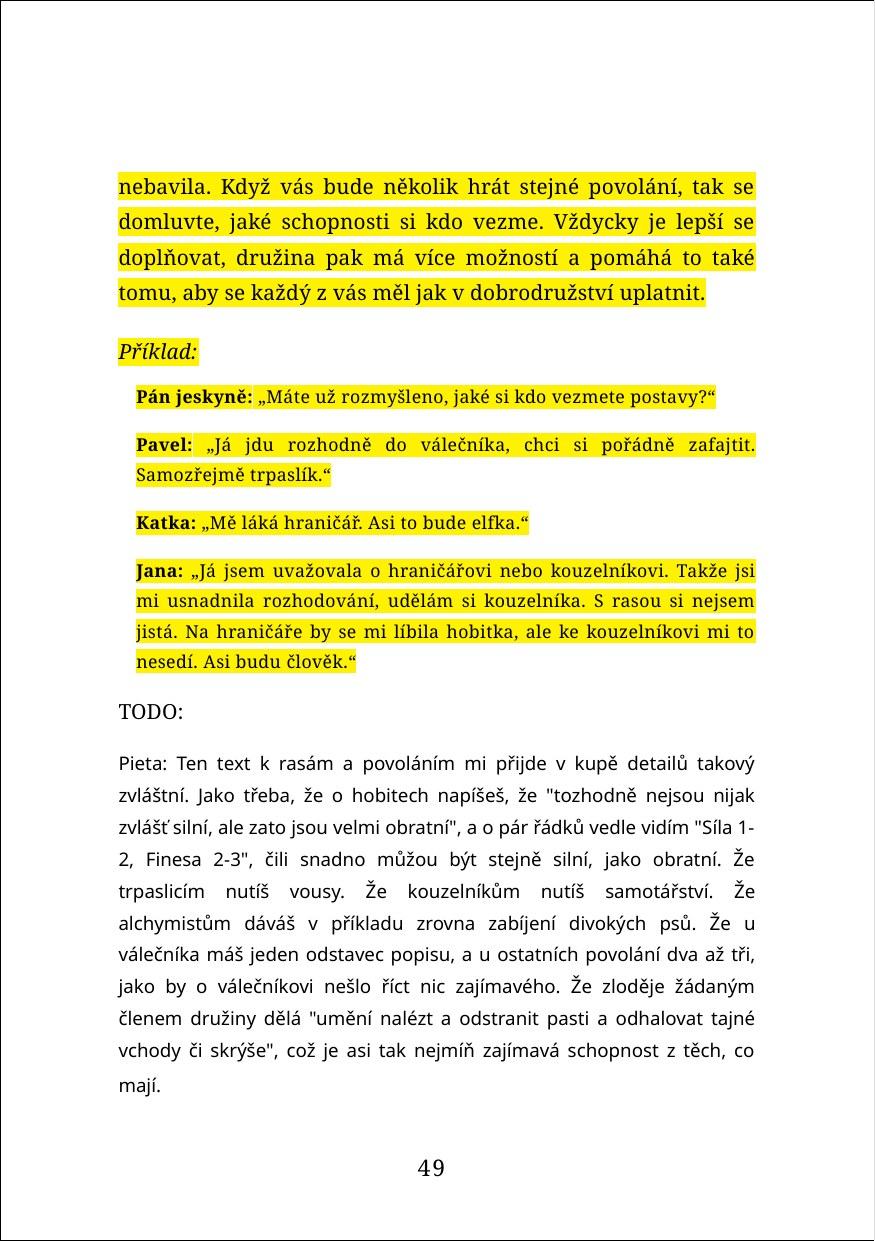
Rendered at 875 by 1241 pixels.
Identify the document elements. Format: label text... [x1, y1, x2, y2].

text Katka: „Mě láká hraničář. Asi to bude elfka.“ [136, 511, 756, 535]
text Pieta: Ten text k rasám a povoláním mi přijde v kupě detailů takový zvláštní. Jako třeba, že o hobitech napíšeš, že "tozhodně nejsou nijak zvlášť silní, ale zato jsou velmi obratní", a o pár řádků vedle vidím "Síla 1-2, Finesa 2-3", čili snadno můžou být stejně silní, jako obratní. Že trpaslicím nutíš vousy. Že kouzelníkům nutíš samotářství. Že alchymistům dáváš v příkladu zrovna zabíjení divokých psů. Že u válečníka máš jeden odstavec popisu, a u ostatních povolání dva až tři, jako by o válečníkovi nešlo říct nic zajímavého. Že zloděje žádaným členem družiny dělá "umění nalézt a odstranit pasti a odhalovat tajné vchody či skrýše", což je asi tak nejmíň zajímavá schopnost z těch, co mají. [118, 751, 756, 1098]
text TODO: [118, 697, 756, 726]
text Pavel: „Já jdu rozhodně do válečníka, chci si pořádně zafajtit. Samozřejmě trpaslík.“ [136, 433, 756, 487]
text nebavila. Když vás bude několik hrát stejné povolání, tak se domluvte, jaké schopnosti si kdo vezme. Vždycky je lepší se doplňovat, družina pak má více možností a pomáhá to také tomu, aby se každý z vás měl jak v dobrodružství uplatnit. [118, 172, 756, 307]
text Jana: „Já jsem uvažovala o hraničářovi nebo kouzelníkovi. Takže jsi mi usnadnila rozhodování, udělám si kouzelníka. S rasou si nejsem jistá. Na hraničáře by se mi líbila hobitka, ale ke kouzelníkovi mi to nesedí. Asi budu člověk.“ [136, 559, 756, 673]
text Pán jeskyně: „Máte už rozmyšleno, jaké si kdo vezmete postavy?“ [136, 385, 756, 409]
text Příklad: [118, 337, 756, 366]
